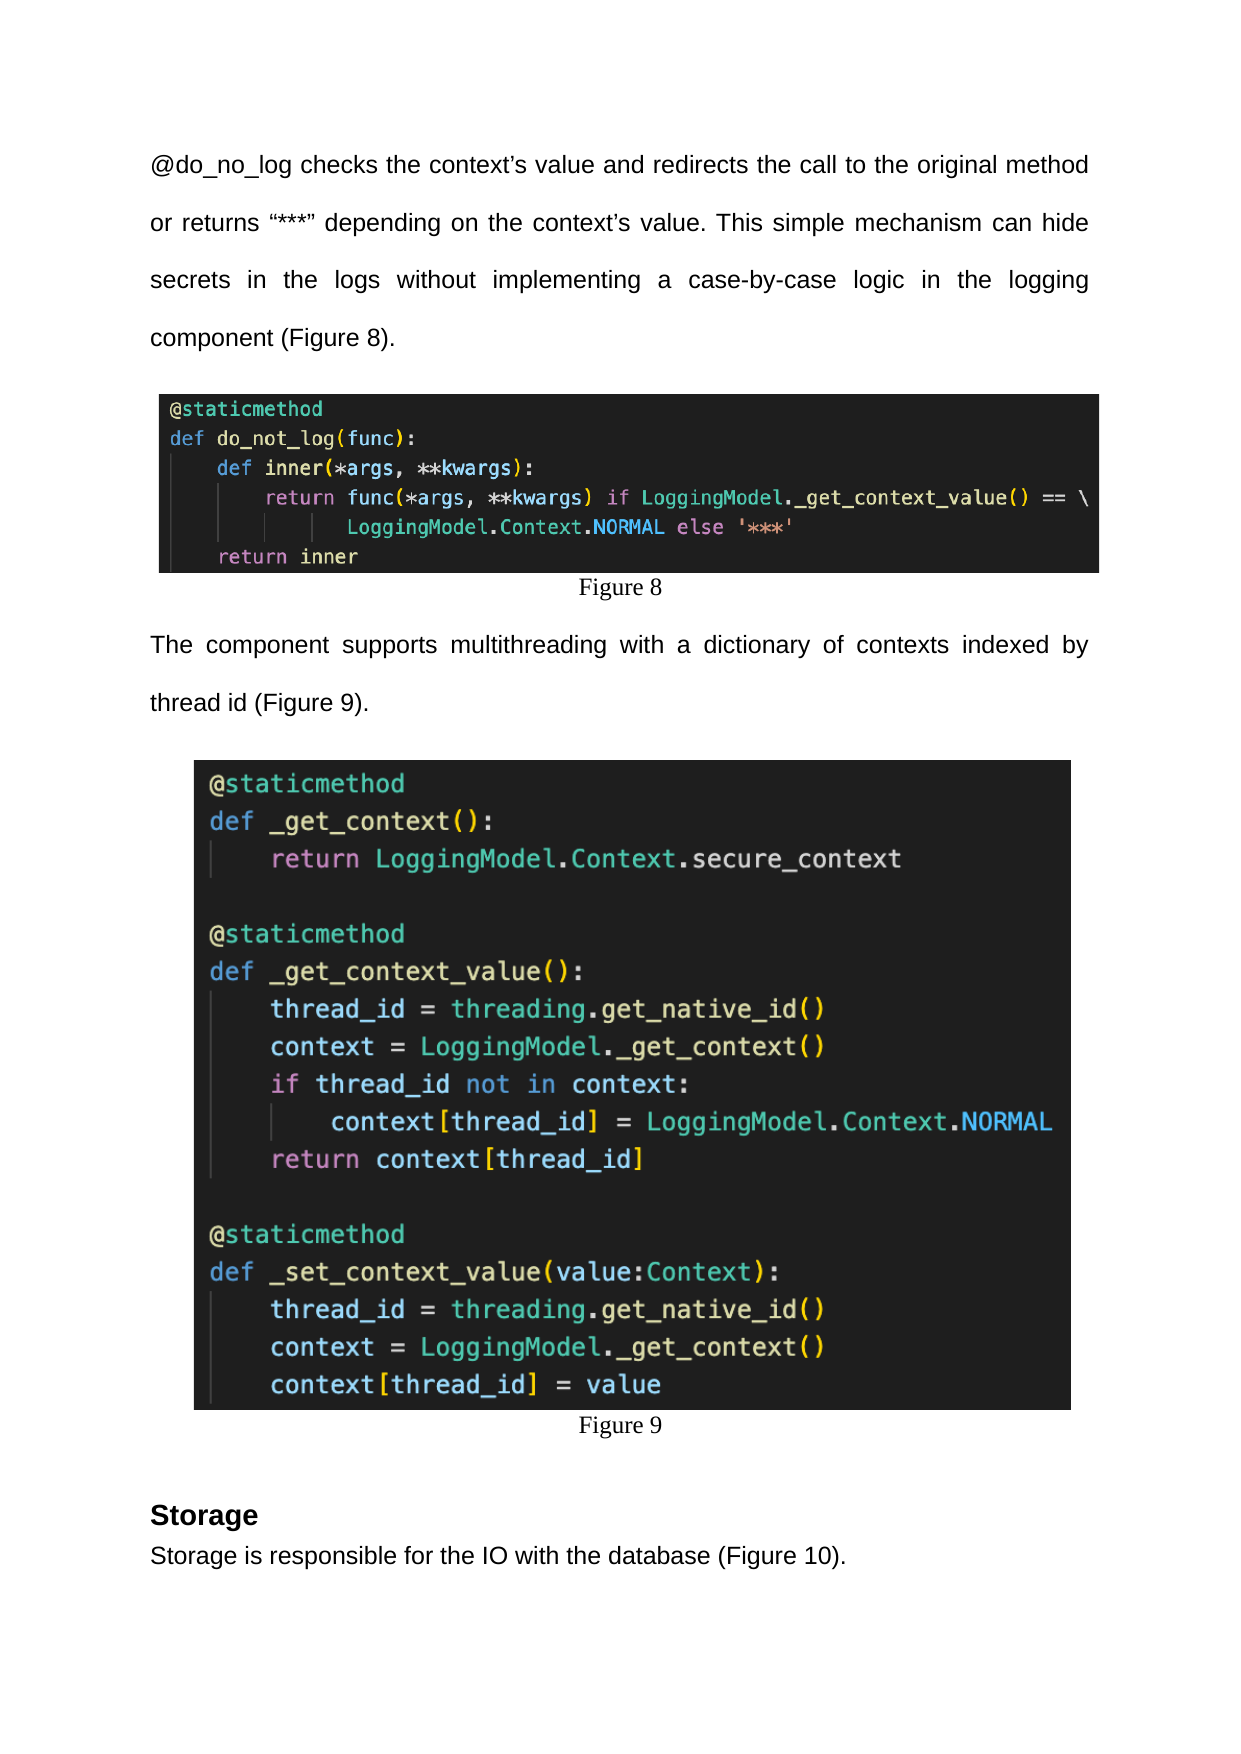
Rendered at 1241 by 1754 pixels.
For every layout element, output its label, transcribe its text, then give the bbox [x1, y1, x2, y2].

picture [158, 394, 1100, 573]
text Figure 8 [209, 573, 1031, 601]
text Figure 9 [209, 1410, 1031, 1439]
text Storage is responsible for the IO with the database (Figure 10). [150, 1541, 1091, 1569]
text @do_no_log checks the context’s value and redirects the call to the original method or returns “***” depending on the context’s value. This simple mechanism can hide secrets in the logs without implementing a case-by-case logic in the logging component (Figure 8). [150, 150, 1091, 351]
subtitle Storage [150, 1498, 1091, 1532]
picture [193, 760, 1071, 1410]
text The component supports multithreading with a dictionary of contexts indexed by thread id (Figure 9). [150, 630, 1091, 717]
